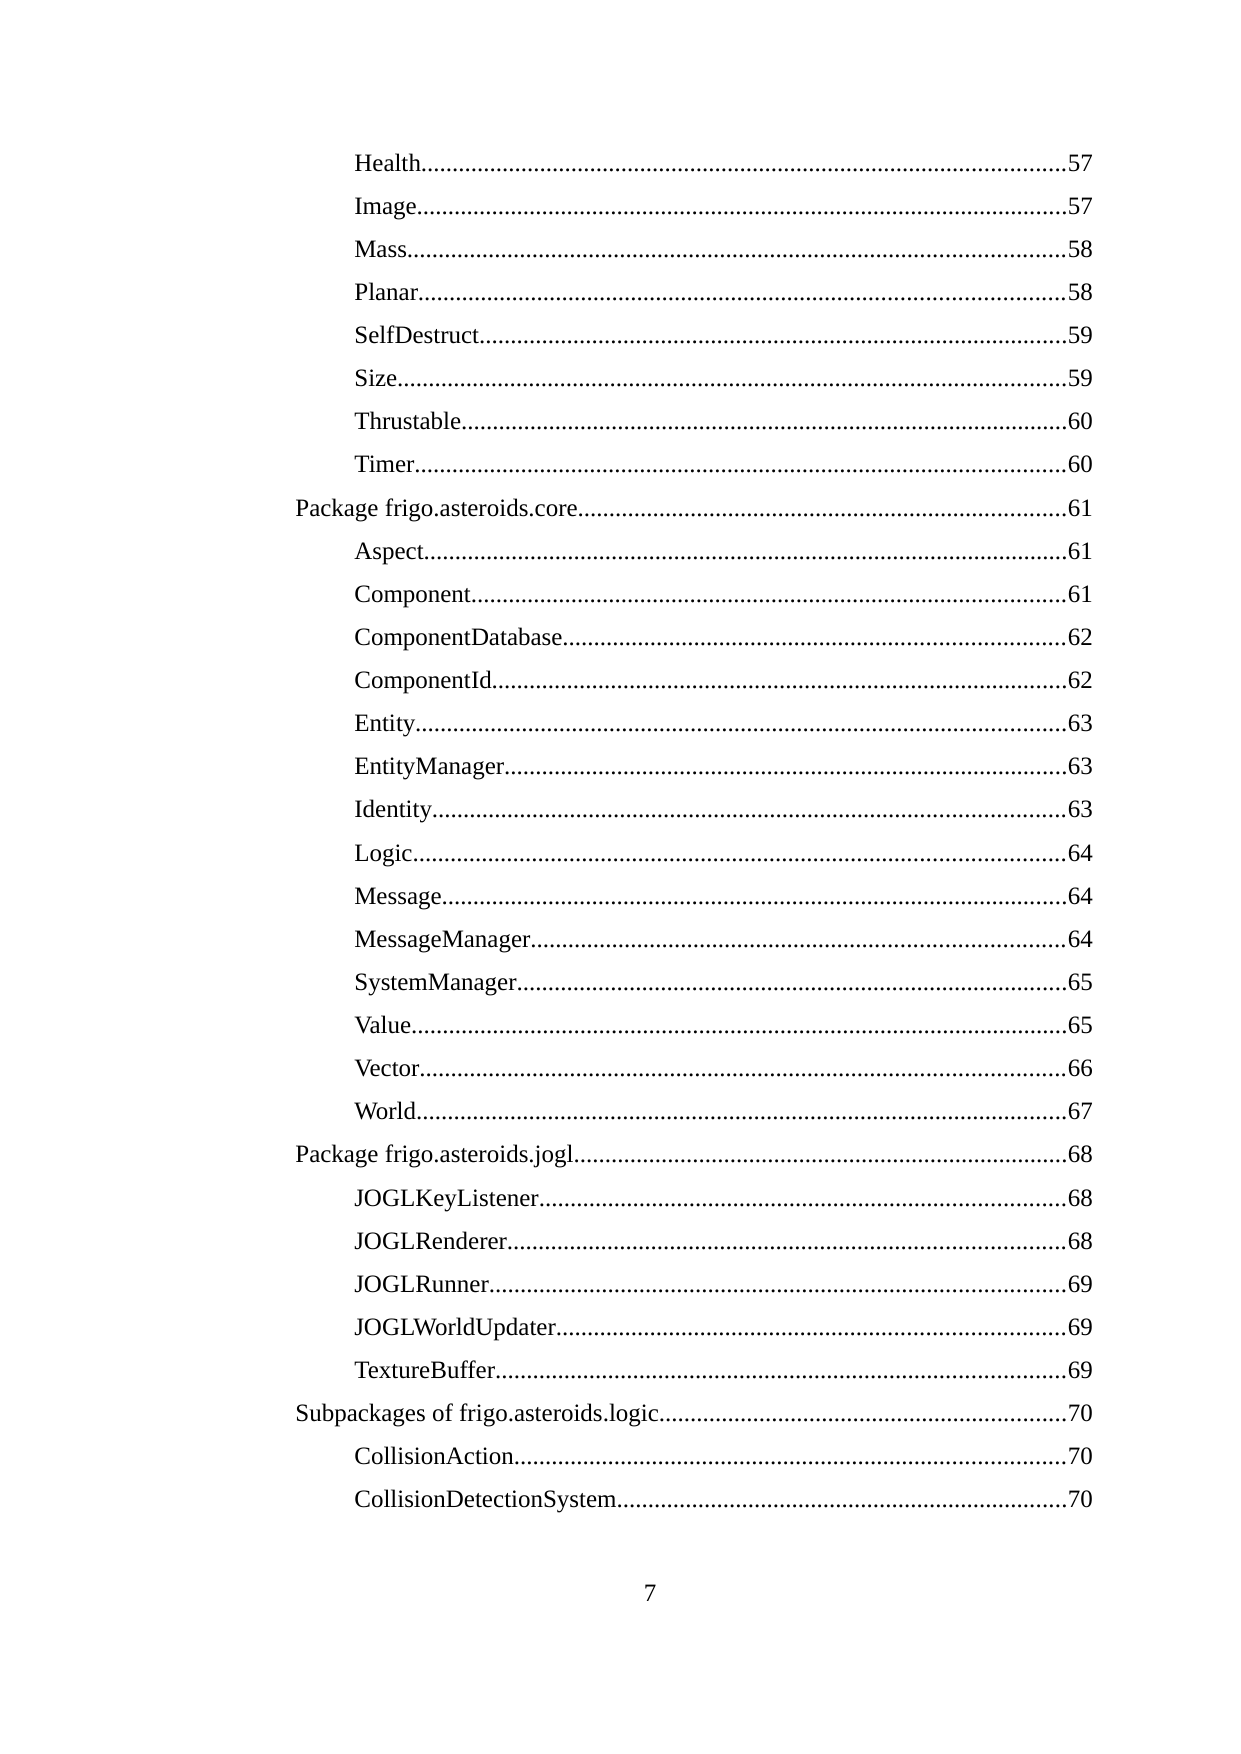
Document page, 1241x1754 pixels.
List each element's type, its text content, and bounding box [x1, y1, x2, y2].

text ComponentDatabase 62 [354, 622, 1093, 651]
text Message 64 [354, 881, 1093, 909]
text Entity 63 [354, 708, 1093, 737]
text Component 61 [354, 579, 1093, 608]
text JOGLRenderer 68 [354, 1226, 1093, 1254]
text Identity 63 [354, 794, 1093, 823]
text JOGLRunner 69 [354, 1269, 1093, 1298]
text Package frigo.asteroids.core 61 [295, 493, 1093, 521]
text JOGLWorldUpdater 69 [354, 1312, 1093, 1341]
text Size 59 [354, 363, 1093, 392]
text EntityManager 63 [354, 751, 1093, 780]
text JOGLKeyListener 68 [354, 1183, 1093, 1211]
text Health 57 [354, 148, 1093, 176]
text CollisionDetectionSystem 70 [354, 1484, 1093, 1513]
text ComponentId 62 [354, 665, 1093, 694]
text Value 65 [354, 1010, 1093, 1039]
text TextureBuffer 69 [354, 1355, 1093, 1384]
text SelfDestruct 59 [354, 320, 1093, 349]
text Timer 60 [354, 449, 1093, 478]
text CollisionAction 70 [354, 1441, 1093, 1470]
text Logic 64 [354, 838, 1093, 866]
text Vector 66 [354, 1053, 1093, 1082]
text Package frigo.asteroids.jogl 68 [295, 1139, 1093, 1168]
text Image 57 [354, 191, 1093, 219]
text MessageManager 64 [354, 924, 1093, 953]
text Aspect 61 [354, 536, 1093, 564]
text Thrustable 60 [354, 406, 1093, 435]
text Mass 58 [354, 234, 1093, 263]
text SystemManager 65 [354, 967, 1093, 996]
text Subpackages of frigo.asteroids.logic 70 [295, 1398, 1093, 1427]
text Planar 58 [354, 277, 1093, 306]
text World 67 [354, 1096, 1093, 1125]
